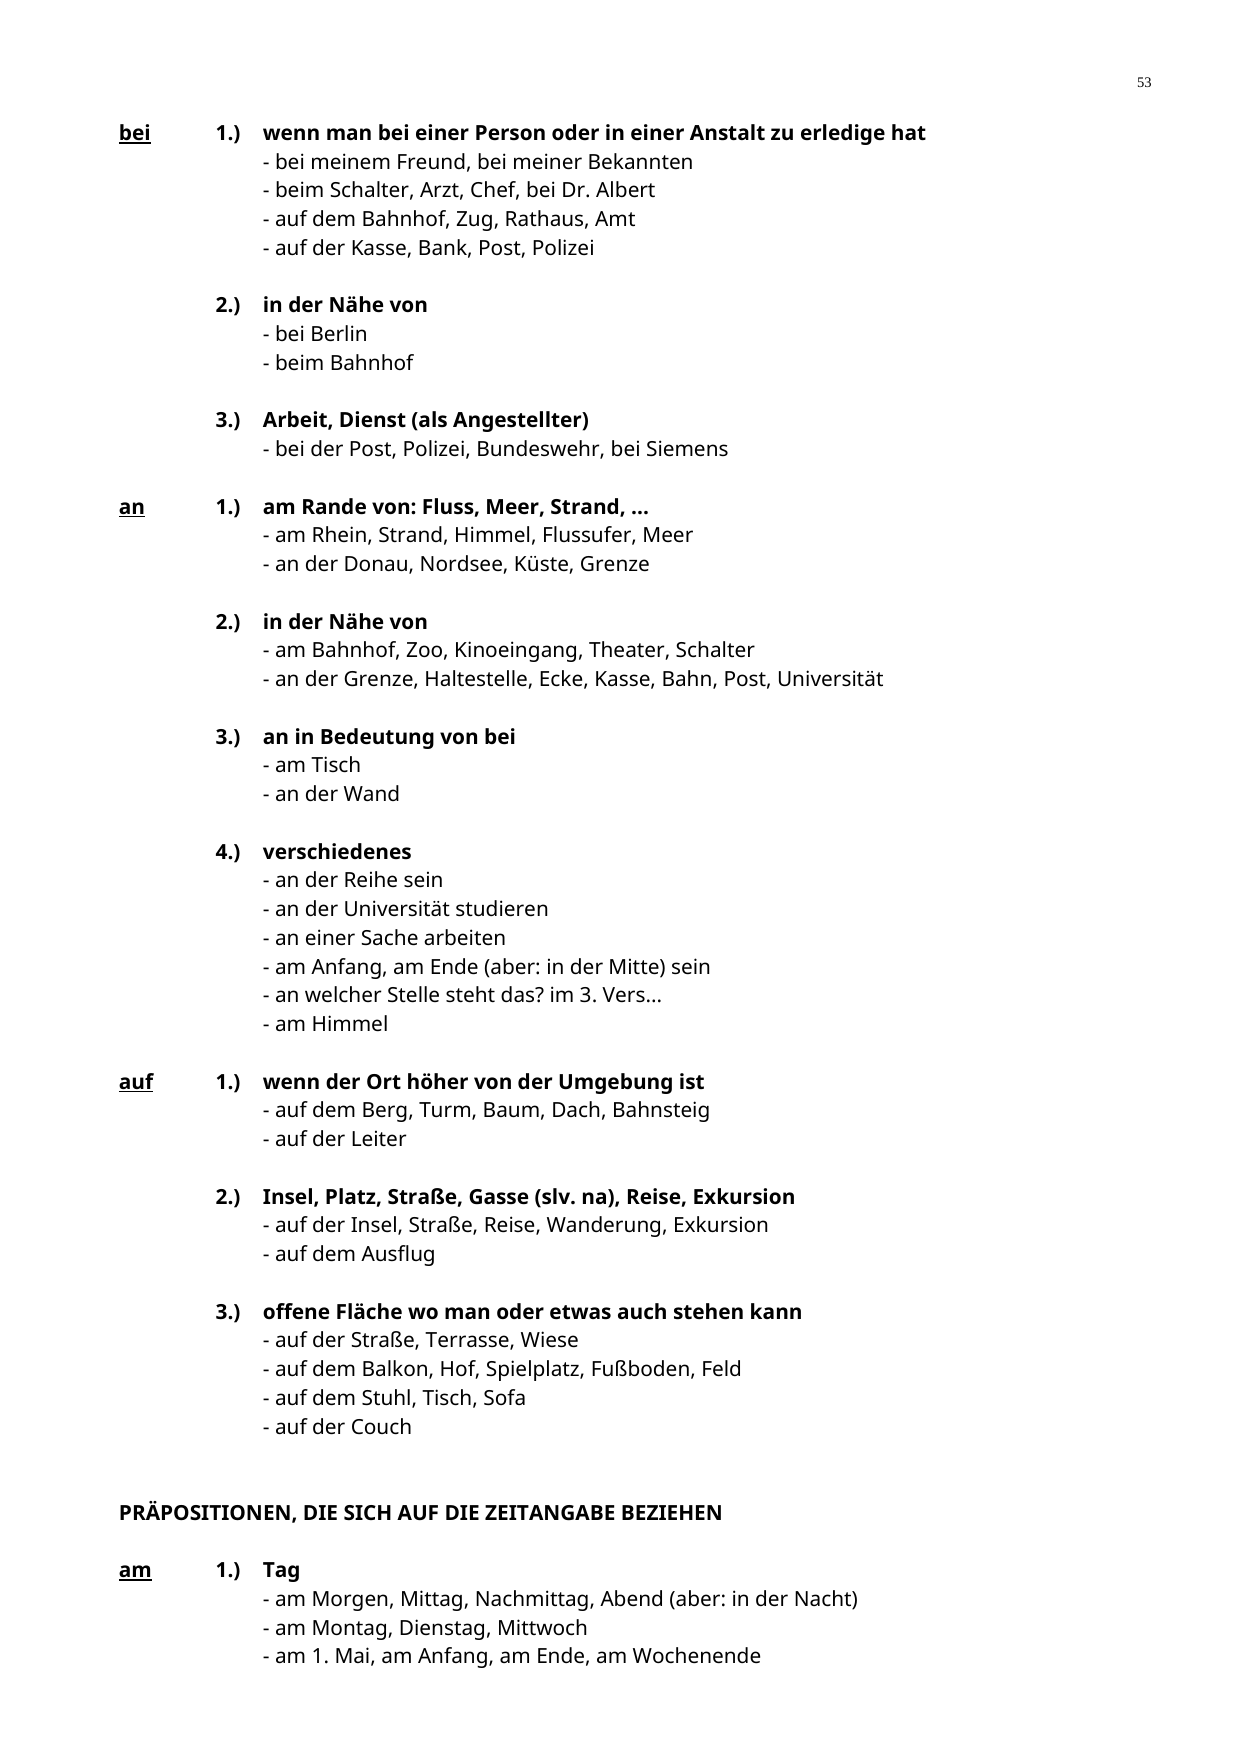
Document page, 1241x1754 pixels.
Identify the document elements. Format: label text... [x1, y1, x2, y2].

table_cell [1123, 291, 1240, 319]
table_cell [1123, 492, 1240, 521]
table_cell Tag [251, 1555, 1122, 1584]
table_cell [1123, 751, 1240, 779]
table_cell [1123, 1613, 1240, 1642]
table_cell [108, 1441, 192, 1469]
table_cell [108, 291, 192, 319]
table_cell [193, 808, 251, 837]
table_cell - auf der Couch [251, 1412, 1122, 1441]
table_cell [108, 176, 192, 204]
table_cell [108, 1527, 192, 1555]
table_cell [1123, 837, 1240, 866]
table_cell [1123, 1441, 1240, 1469]
table_cell wenn man bei einer Person oder in einer Anstalt zu erledige hat [251, 118, 1122, 147]
table_cell [193, 1009, 251, 1038]
table_cell [193, 549, 251, 578]
table_cell - an der Donau, Nordsee, Küste, Grenze [251, 549, 1122, 578]
table_cell [108, 866, 192, 894]
table_cell [193, 779, 251, 808]
table_cell [193, 578, 251, 607]
table_cell Arbeit, Dienst (als Angestellter) [251, 406, 1122, 434]
table_cell - am Rhein, Strand, Himmel, Flussufer, Meer [251, 521, 1122, 549]
table_cell [108, 1642, 192, 1670]
table_cell [108, 204, 192, 233]
table_cell [251, 578, 1122, 607]
table_cell [193, 1469, 251, 1498]
table_cell - am Morgen, Mittag, Nachmittag, Abend (aber: in der Nacht) [251, 1584, 1122, 1613]
table_cell Insel, Platz, Straße, Gasse (slv. na), Reise, Exkursion [251, 1182, 1122, 1211]
table_cell - an der Wand [251, 779, 1122, 808]
table_cell [1123, 377, 1240, 406]
table_cell [108, 521, 192, 549]
table_cell [193, 176, 251, 204]
table_cell [193, 1441, 251, 1469]
table_cell - bei meinem Freund, bei meiner Bekannten [251, 147, 1122, 176]
table_cell [1123, 578, 1240, 607]
table_cell [1123, 233, 1240, 262]
table_cell [193, 233, 251, 262]
table_cell [251, 262, 1122, 291]
table_cell [193, 1096, 251, 1124]
table_cell [108, 1613, 192, 1642]
table_cell [1123, 1067, 1240, 1096]
table_cell - am 1. Mai, am Anfang, am Ende, am Wochenende [251, 1642, 1122, 1670]
table_cell [108, 1268, 192, 1297]
table_cell [108, 751, 192, 779]
table_cell - bei Berlin [251, 319, 1122, 348]
table_cell [193, 664, 251, 693]
table_cell [108, 1124, 192, 1153]
table_cell [193, 894, 251, 923]
table_cell [108, 693, 192, 722]
table_cell [1123, 664, 1240, 693]
table_cell - am Bahnhof, Zoo, Kinoeingang, Theater, Schalter [251, 636, 1122, 664]
table_cell [1123, 607, 1240, 636]
table_cell [108, 1326, 192, 1354]
table_cell [193, 1326, 251, 1354]
table_cell [1123, 1239, 1240, 1268]
table_cell 3.) [193, 1297, 251, 1326]
table_cell [193, 1412, 251, 1441]
table_cell - am Anfang, am Ende (aber: in der Mitte) sein [251, 952, 1122, 981]
table_cell [1123, 348, 1240, 377]
table_cell [1123, 1182, 1240, 1211]
table_cell [108, 607, 192, 636]
table_cell [108, 1584, 192, 1613]
table_cell [1123, 521, 1240, 549]
table_cell [251, 1153, 1122, 1182]
table_cell [108, 1354, 192, 1383]
table_cell [1123, 1153, 1240, 1182]
table_cell [108, 377, 192, 406]
table_cell [193, 434, 251, 463]
table_cell - am Tisch [251, 751, 1122, 779]
table_cell [108, 1153, 192, 1182]
table_cell [1105, 1498, 1240, 1527]
table_cell [1123, 808, 1240, 837]
table_cell [108, 779, 192, 808]
table_cell [193, 1211, 251, 1239]
table_cell offene Fläche wo man oder etwas auch stehen kann [251, 1297, 1122, 1326]
table_cell [193, 693, 251, 722]
table_cell [108, 1211, 192, 1239]
table_cell [1123, 319, 1240, 348]
table_cell [108, 664, 192, 693]
table_cell 4.) [193, 837, 251, 866]
table_cell 1.) [193, 118, 251, 147]
table_cell - am Montag, Dienstag, Mittwoch [251, 1613, 1122, 1642]
table_cell - an der Grenze, Haltestelle, Ecke, Kasse, Bahn, Post, Universität [251, 664, 1122, 693]
table_cell [1123, 1124, 1240, 1153]
table_cell [1123, 866, 1240, 894]
table_cell [108, 894, 192, 923]
table_cell [1123, 463, 1240, 492]
table_cell - auf der Kasse, Bank, Post, Polizei [251, 233, 1122, 262]
table_cell 2.) [193, 291, 251, 319]
table_cell am Rande von: Fluss, Meer, Strand, ... [251, 492, 1122, 521]
table_cell - auf dem Berg, Turm, Baum, Dach, Bahnsteig [251, 1096, 1122, 1124]
table_cell [193, 981, 251, 1009]
table_cell [193, 1527, 251, 1555]
table_cell [1123, 262, 1240, 291]
table_cell [108, 549, 192, 578]
table_cell [108, 636, 192, 664]
table_cell [1123, 1009, 1240, 1038]
table_cell [108, 1297, 192, 1326]
table_cell - bei der Post, Polizei, Bundeswehr, bei Siemens [251, 434, 1122, 463]
table_cell [1123, 118, 1240, 147]
table_cell [193, 1383, 251, 1412]
table_cell [193, 262, 251, 291]
table_cell an in Bedeutung von bei [251, 722, 1122, 751]
table_cell [108, 1009, 192, 1038]
table_cell - an welcher Stelle steht das? im 3. Vers... [251, 981, 1122, 1009]
table_cell [193, 952, 251, 981]
table_cell [251, 1441, 1122, 1469]
table_cell [1123, 1326, 1240, 1354]
table_cell [108, 1469, 192, 1498]
table_cell PRÄPOSITIONEN, DIE SICH AUF DIE ZEITANGABE BEZIEHEN [108, 1498, 1104, 1527]
table_cell [193, 866, 251, 894]
table_cell [193, 1354, 251, 1383]
table_cell - auf der Straße, Terrasse, Wiese [251, 1326, 1122, 1354]
table_cell - beim Schalter, Arzt, Chef, bei Dr. Albert [251, 176, 1122, 204]
table_cell [1123, 1555, 1240, 1584]
table_cell [108, 463, 192, 492]
table_cell [1123, 779, 1240, 808]
table_cell [1123, 549, 1240, 578]
table_cell [193, 1038, 251, 1067]
table_cell [1123, 1527, 1240, 1555]
table_cell [1123, 1096, 1240, 1124]
table_cell [251, 1469, 1122, 1498]
table_cell [251, 808, 1122, 837]
table_cell [108, 808, 192, 837]
table_cell [1123, 952, 1240, 981]
table_cell [1123, 923, 1240, 952]
table_cell [108, 1239, 192, 1268]
table_cell - auf dem Balkon, Hof, Spielplatz, Fußboden, Feld [251, 1354, 1122, 1383]
table_cell [1123, 1584, 1240, 1613]
table_cell - auf der Insel, Straße, Reise, Wanderung, Exkursion [251, 1211, 1122, 1239]
table_cell [1123, 1211, 1240, 1239]
table_cell [1123, 636, 1240, 664]
table_cell [193, 348, 251, 377]
table_cell [1123, 406, 1240, 434]
table_cell [1123, 1412, 1240, 1441]
table_cell 3.) [193, 406, 251, 434]
table_cell [1123, 434, 1240, 463]
table_cell [1123, 722, 1240, 751]
table_cell [251, 463, 1122, 492]
table_cell wenn der Ort höher von der Umgebung ist [251, 1067, 1122, 1096]
table_cell [1123, 693, 1240, 722]
table_cell [1123, 1354, 1240, 1383]
table_cell [108, 1182, 192, 1211]
table_cell - an der Reihe sein [251, 866, 1122, 894]
table_cell an [108, 492, 192, 521]
table_cell verschiedenes [251, 837, 1122, 866]
table_cell [1123, 147, 1240, 176]
table_cell auf [108, 1067, 192, 1096]
table_cell [251, 1268, 1122, 1297]
table_cell [193, 1642, 251, 1670]
table_cell [1123, 1038, 1240, 1067]
table_cell [193, 1124, 251, 1153]
table_cell [1123, 981, 1240, 1009]
table_cell [251, 1038, 1122, 1067]
table_cell [108, 147, 192, 176]
table_cell 2.) [193, 607, 251, 636]
table_cell [193, 636, 251, 664]
table_cell [251, 1527, 1122, 1555]
table_cell [193, 377, 251, 406]
table_cell - auf dem Ausflug [251, 1239, 1122, 1268]
table_cell [1123, 176, 1240, 204]
table_cell in der Nähe von [251, 291, 1122, 319]
table_cell 2.) [193, 1182, 251, 1211]
table_cell 1.) [193, 1555, 251, 1584]
table_cell - auf der Leiter [251, 1124, 1122, 1153]
table_cell [108, 1096, 192, 1124]
table_cell [1123, 1469, 1240, 1498]
table_cell [193, 1268, 251, 1297]
table_cell 1.) [193, 1067, 251, 1096]
table_cell [193, 923, 251, 952]
table_cell [251, 693, 1122, 722]
table_cell [108, 434, 192, 463]
table_cell [193, 1153, 251, 1182]
table_cell [108, 923, 192, 952]
table_cell bei [108, 118, 192, 147]
table_cell [193, 1613, 251, 1642]
table_cell [108, 837, 192, 866]
table_cell - beim Bahnhof [251, 348, 1122, 377]
table_cell [193, 521, 251, 549]
table_cell [193, 147, 251, 176]
table_cell [108, 981, 192, 1009]
table_cell am [108, 1555, 192, 1584]
table_cell [193, 463, 251, 492]
table_cell [251, 377, 1122, 406]
table_cell [108, 1038, 192, 1067]
table_cell [108, 722, 192, 751]
table_cell - am Himmel [251, 1009, 1122, 1038]
table_cell [108, 233, 192, 262]
table_cell [108, 262, 192, 291]
table_cell 3.) [193, 722, 251, 751]
table_cell [1123, 204, 1240, 233]
table_cell [108, 319, 192, 348]
table_cell [108, 1412, 192, 1441]
table_cell [193, 204, 251, 233]
table_cell [1123, 1297, 1240, 1326]
table_cell [193, 1239, 251, 1268]
table_cell [108, 406, 192, 434]
table_cell - an einer Sache arbeiten [251, 923, 1122, 952]
table_cell - an der Universität studieren [251, 894, 1122, 923]
table_cell [1123, 894, 1240, 923]
table_cell [108, 1383, 192, 1412]
table_cell - auf dem Bahnhof, Zug, Rathaus, Amt [251, 204, 1122, 233]
table_cell [1123, 1383, 1240, 1412]
table_cell [1123, 1268, 1240, 1297]
table_cell [108, 578, 192, 607]
table_cell in der Nähe von [251, 607, 1122, 636]
table_cell - auf dem Stuhl, Tisch, Sofa [251, 1383, 1122, 1412]
table_cell 1.) [193, 492, 251, 521]
table_cell [108, 952, 192, 981]
table_cell [193, 751, 251, 779]
table_cell [108, 348, 192, 377]
table_cell [193, 319, 251, 348]
table_cell [193, 1584, 251, 1613]
table_cell [1123, 1642, 1240, 1670]
